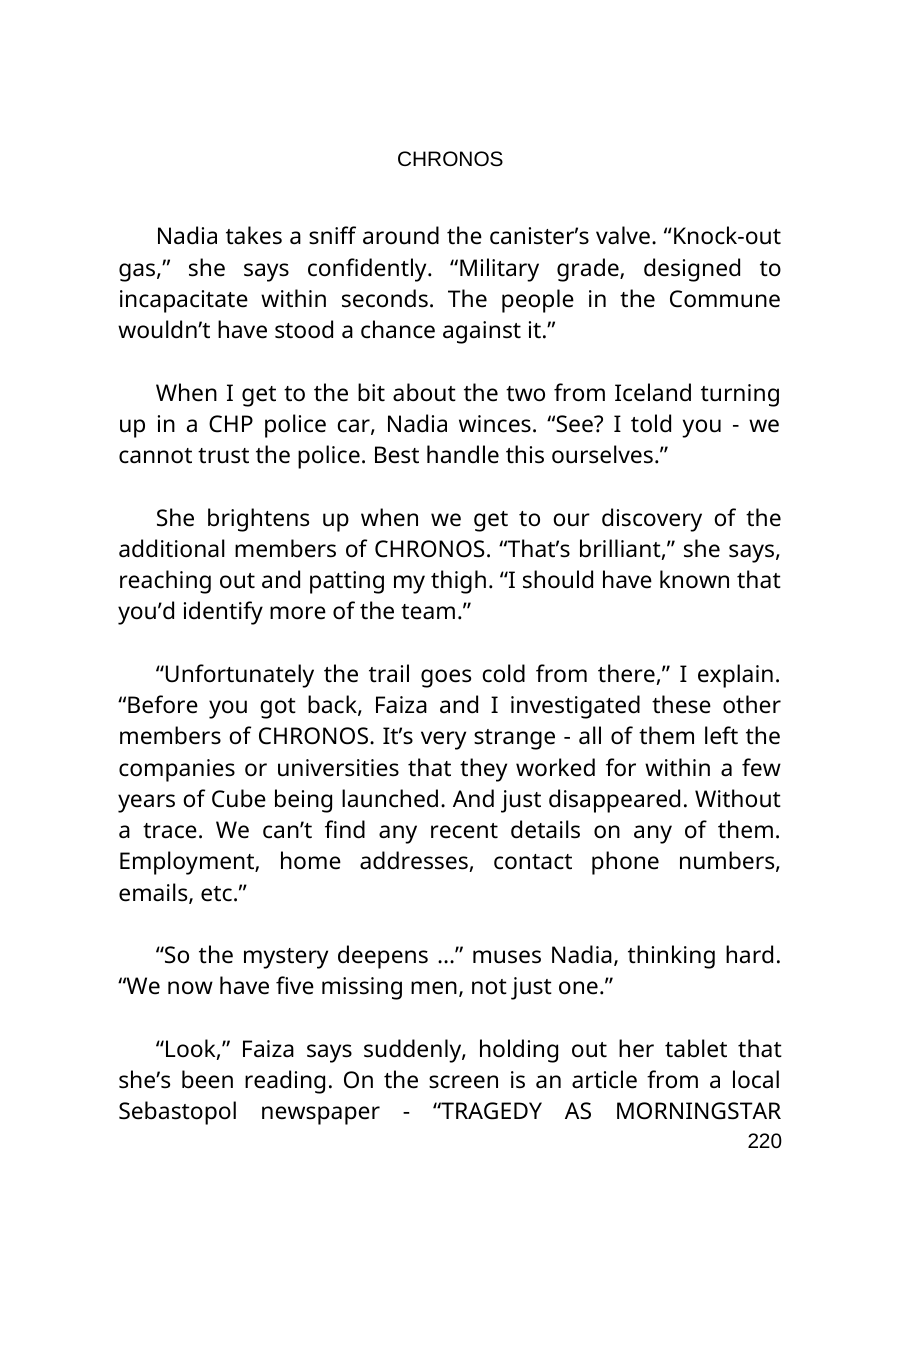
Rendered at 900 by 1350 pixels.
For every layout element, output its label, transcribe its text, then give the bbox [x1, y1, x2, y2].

text She brightens up when we get to our discovery of the additional members of CHRONOS. “That’s brilliant,” she says, reaching out and patting my thigh. “I should have known that you’d identify more of the team.” [118, 501, 782, 626]
text “Unfortunately the trail goes cold from there,” I explain. “Before you got back, Faiza and I investigated these other members of CHRONOS. It’s very strange - all of them left the companies or universities that they worked for within a few years of Cube being launched. And just disappeared. Without a trace. We can’t find any recent details on any of them. Employment, home addresses, contact phone numbers, emails, etc.” [118, 658, 782, 908]
text “Look,” Faiza says suddenly, holding out her tablet that she’s been reading. On the screen is an article from a local Sebastopol newspaper - “TRAGEDY AS MORNINGSTAR [118, 1033, 782, 1126]
text When I get to the bit about the two from Iceland turning up in a CHP police car, Nadia winces. “See? I told you - we cannot trust the police. Best handle this ourselves.” [118, 376, 782, 470]
text Nadia takes a sniff around the canister’s valve. “Knock-out gas,” she says confidently. “Military grade, designed to incapacitate within seconds. The people in the Commune wouldn’t have stood a chance against it.” [118, 220, 782, 345]
text “So the mystery deepens …” muses Nadia, thinking hard. “We now have five missing men, not just one.” [118, 939, 782, 1001]
